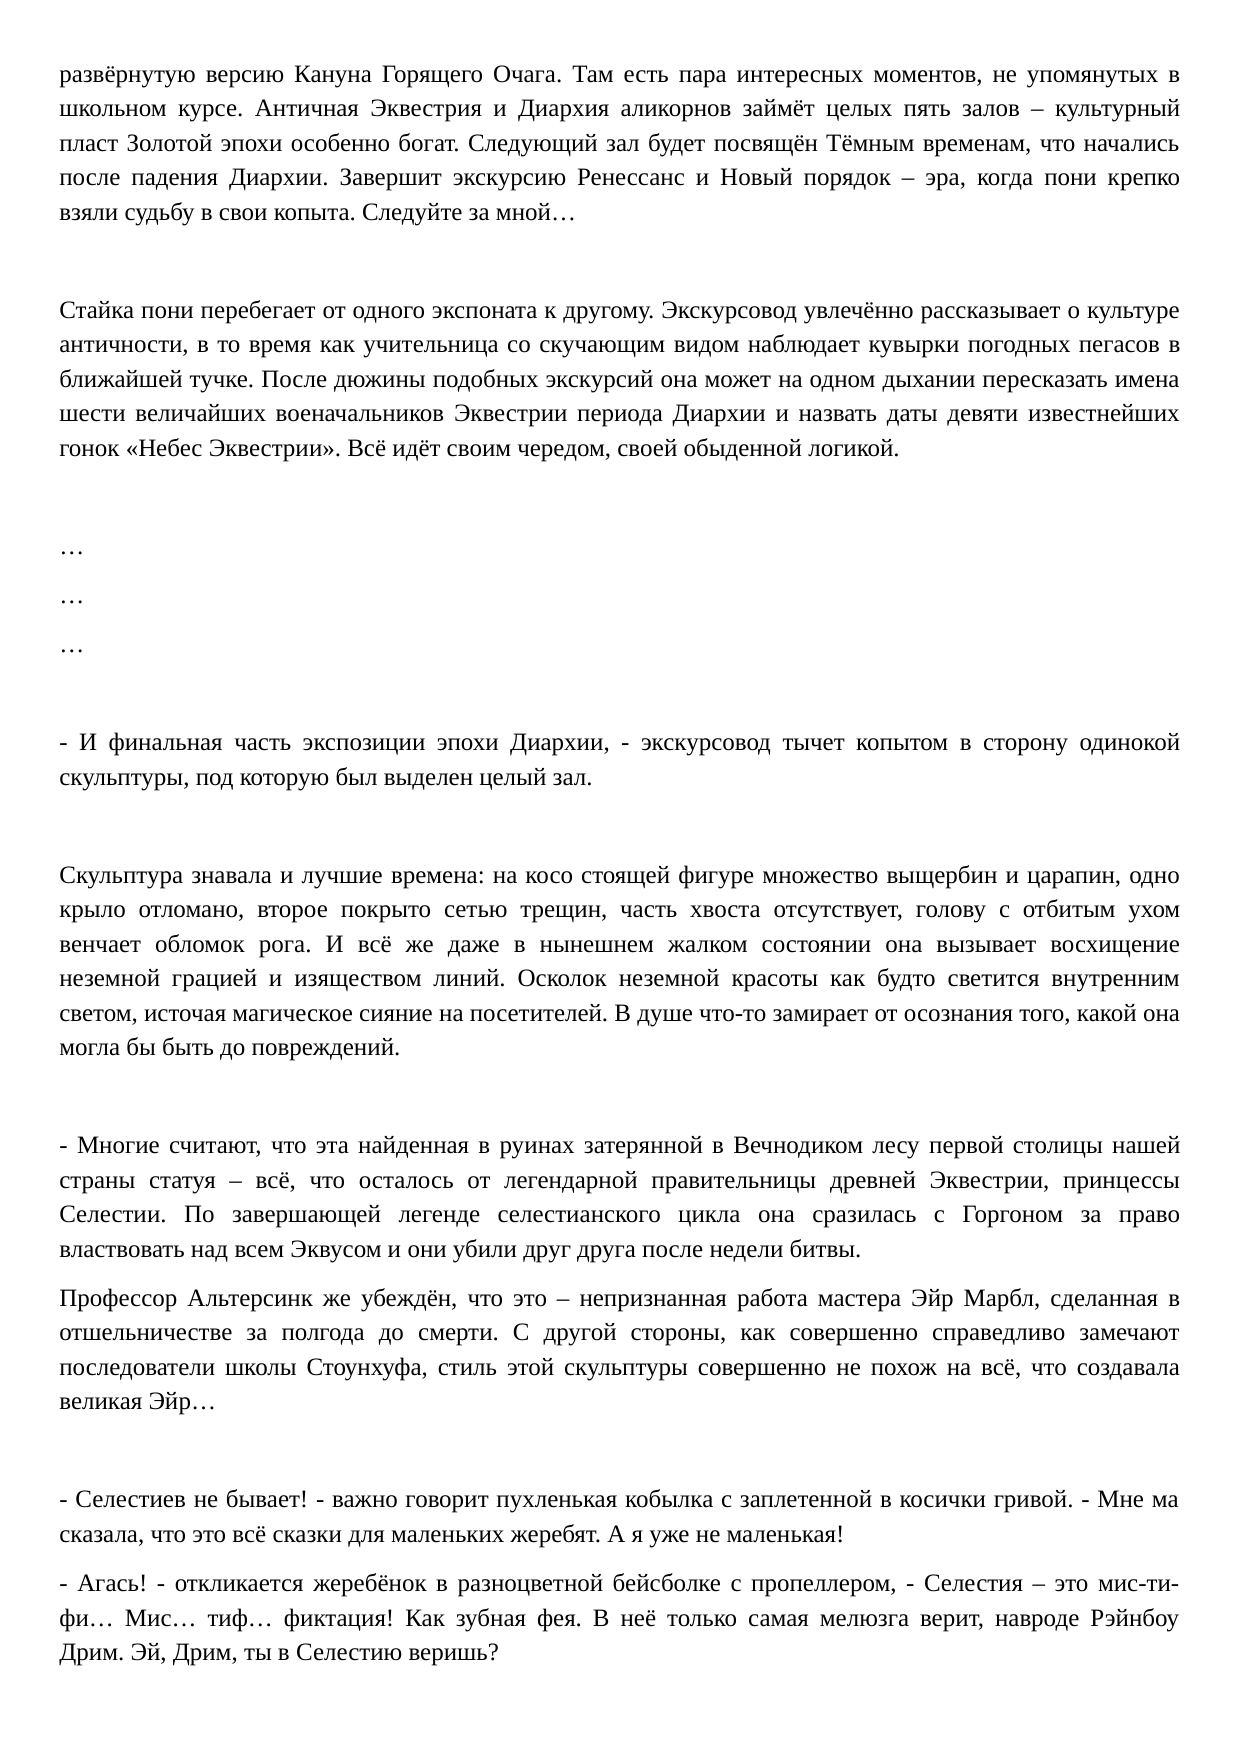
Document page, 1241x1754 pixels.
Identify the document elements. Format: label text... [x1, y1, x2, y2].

text … [59, 531, 1181, 560]
text Стайка пони перебегает от одного экспоната к другому. Экскурсовод увлечённо рассказывает о культуре античности, в то время как учительница со скучающим видом наблюдает кувырки погодных пегасов в ближайшей тучке. После дюжины подобных экскурсий она может на одном дыхании пересказать имена шести величайших военачальников Эквестрии периода Диархии и назвать даты девяти известнейших гонок «Небес Эквестрии». Всё идёт своим чередом, своей обыденной логикой. [59, 295, 1181, 462]
text - Агась! - откликается жеребёнок в разноцветной бейсболке с пропеллером, - Селестия – это мис-ти-фи… Мис… тиф… фиктация! Как зубная фея. В неё только самая мелюзга верит, навроде Рэйнбоу Дрим. Эй, Дрим, ты в Селестию веришь? [59, 1568, 1181, 1666]
text … [59, 580, 1181, 609]
text Скульптура знавала и лучшие времена: на косо стоящей фигуре множество выщербин и царапин, одно крыло отломано, второе покрыто сетью трещин, часть хвоста отсутствует, голову с отбитым ухом венчает обломок рога. И всё же даже в нынешнем жалком состоянии она вызывает восхищение неземной грацией и изяществом линий. Осколок неземной красоты как будто светится внутренним светом, источая магическое сияние на посетителей. В душе что-то замирает от осознания того, какой она могла бы быть до повреждений. [59, 860, 1181, 1061]
text Профессор Альтерсинк же убеждён, что это – непризнанная работа мастера Эйр Марбл, сделанная в отшельничестве за полгода до смерти. С другой стороны, как совершенно справедливо замечают последователи школы Стоунхуфа, стиль этой скульптуры совершенно не похож на всё, что создавала великая Эйр… [59, 1283, 1181, 1415]
text развёрнутую версию Кануна Горящего Очага. Там есть пара интересных моментов, не упомянутых в школьном курсе. Античная Эквестрия и Диархия аликорнов займёт целых пять залов – культурный пласт Золотой эпохи особенно богат. Следующий зал будет посвящён Тёмным временам, что начались после падения Диархии. Завершит экскурсию Ренессанс и Новый порядок – эра, когда пони крепко взяли судьбу в свои копыта. Следуйте за мной… [59, 59, 1181, 226]
text - И финальная часть экспозиции эпохи Диархии, - экскурсовод тычет копытом в сторону одинокой скульптуры, под которую был выделен целый зал. [59, 727, 1181, 791]
text - Селестиев не бывает! - важно говорит пухленькая кобылка с заплетенной в косички гривой. - Мне ма сказала, что это всё сказки для маленьких жеребят. А я уже не маленькая! [59, 1484, 1181, 1548]
text … [59, 629, 1181, 658]
text - Многие считают, что эта найденная в руинах затерянной в Вечнодиком лесу первой столицы нашей страны статуя – всё, что осталось от легендарной правительницы древней Эквестрии, принцессы Селестии. По завершающей легенде селестианского цикла она сразилась с Горгоном за право властвовать над всем Эквусом и они убили друг друга после недели битвы. [59, 1131, 1181, 1263]
